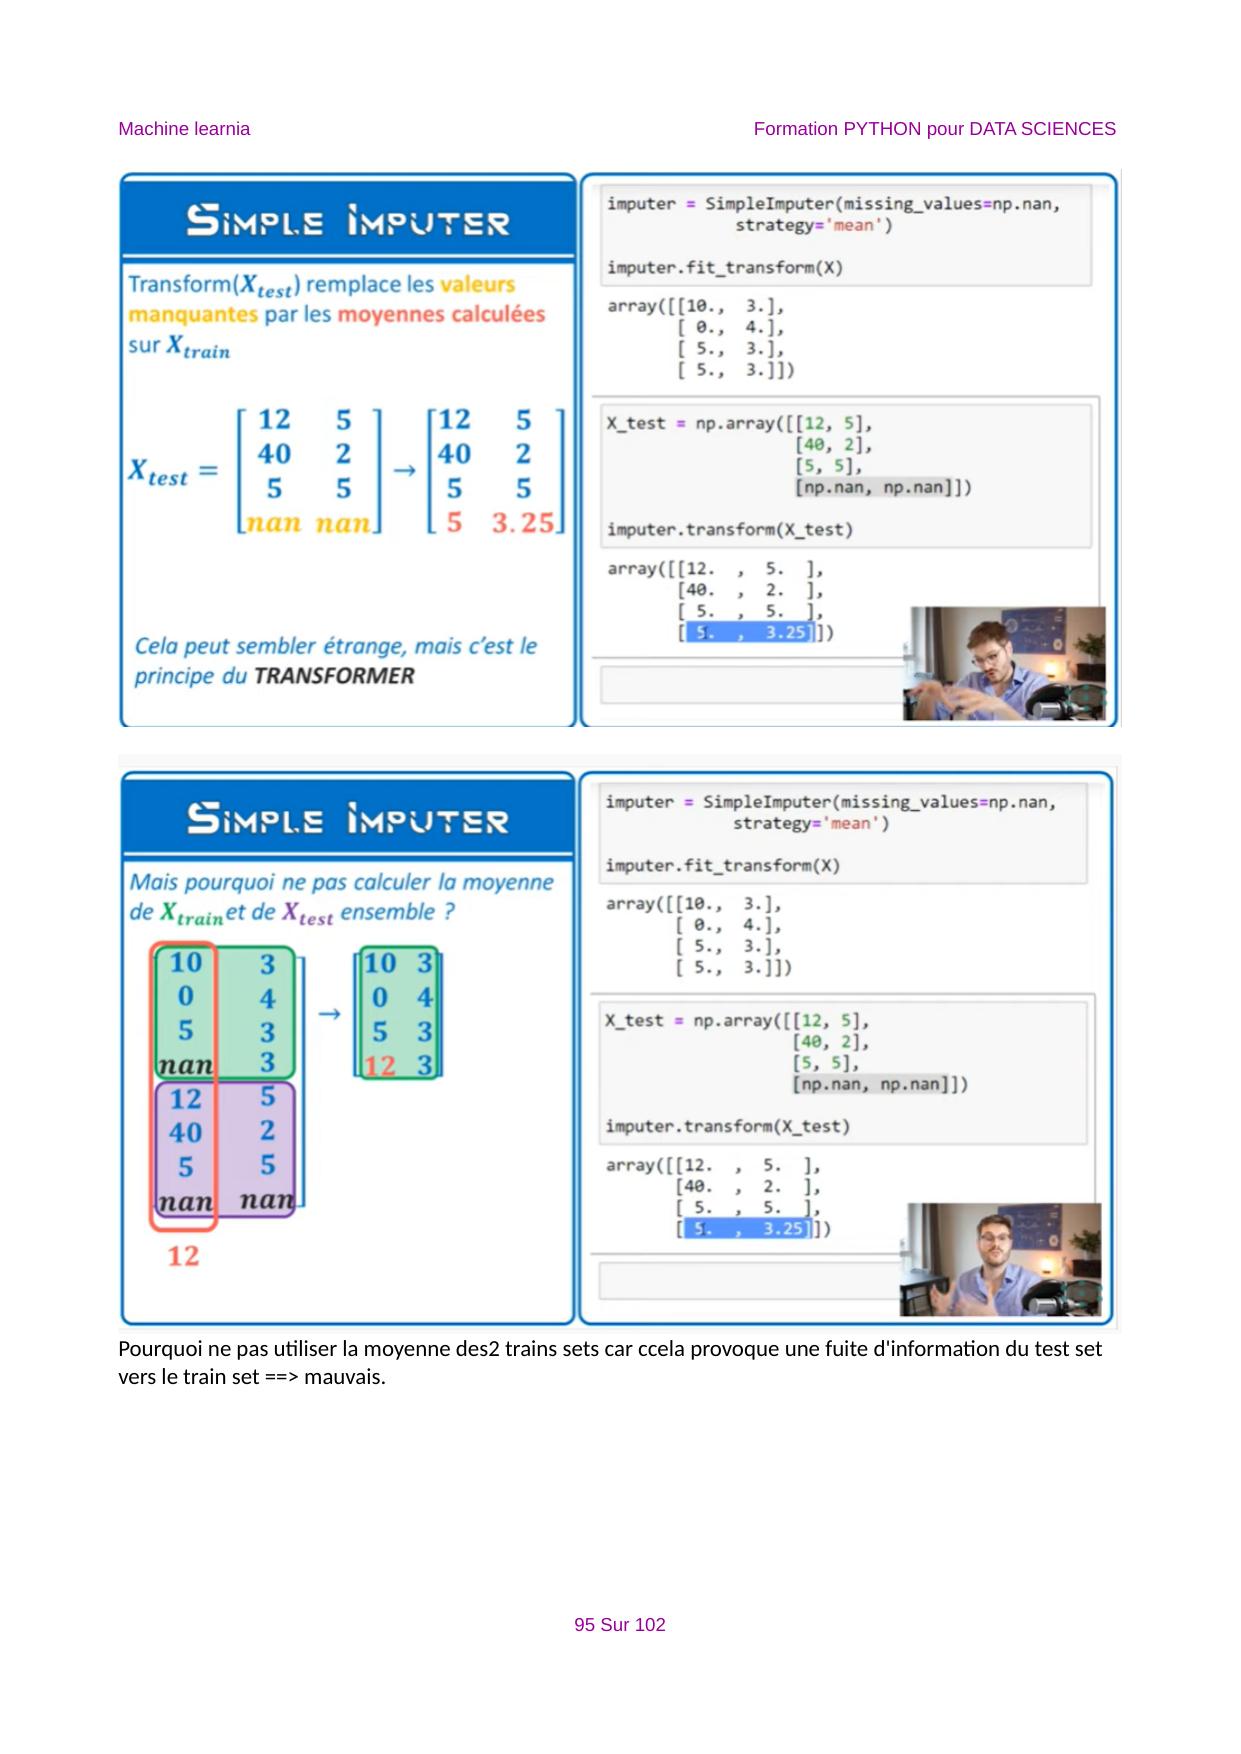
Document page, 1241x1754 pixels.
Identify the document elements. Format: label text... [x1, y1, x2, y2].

picture [118, 754, 1122, 1334]
text Pourquoi ne pas utiliser la moyenne des2 trains sets car ccela provoque une fuite d'information du test set vers le train set ==> mauvais. [118, 1334, 1122, 1390]
picture [118, 169, 1122, 727]
